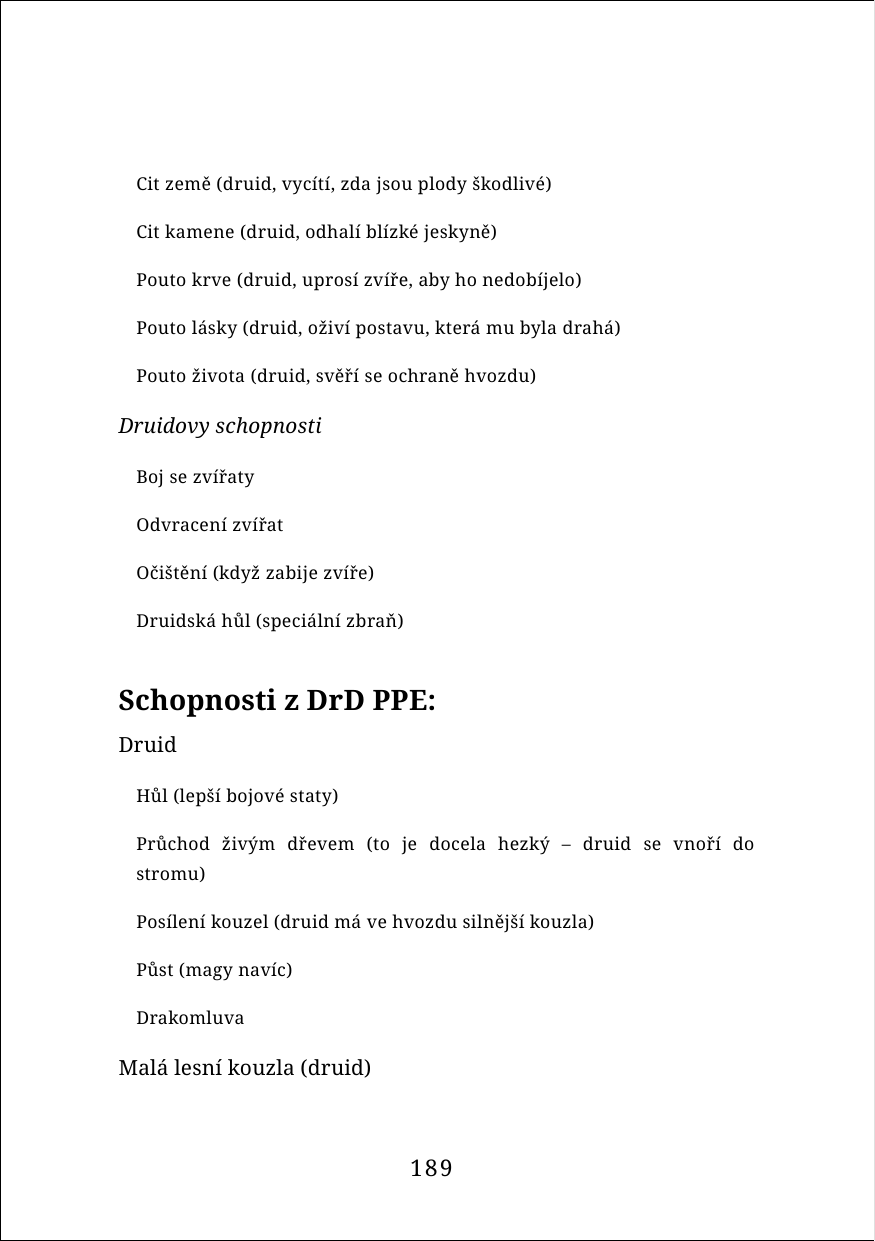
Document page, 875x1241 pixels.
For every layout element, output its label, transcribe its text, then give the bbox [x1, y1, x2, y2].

text Pouto lásky (druid, oživí postavu, která mu byla drahá) [136, 316, 756, 340]
text Drakomluva [136, 1005, 756, 1029]
subtitle Schopnosti z DrD PPE: [118, 680, 756, 718]
text Očištění (když zabije zvíře) [136, 560, 756, 584]
text Pouto krve (druid, uprosí zvíře, aby ho nedobíjelo) [136, 268, 756, 292]
text Druid [118, 730, 756, 758]
text Pouto života (druid, svěří se ochraně hvozdu) [136, 363, 756, 388]
text Boj se zvířaty [136, 464, 756, 489]
text Odvracení zvířat [136, 512, 756, 537]
text Půst (magy navíc) [136, 957, 756, 981]
text Posílení kouzel (druid má ve hvozdu silnější kouzla) [136, 909, 756, 933]
text Druidovy schopnosti [118, 411, 756, 440]
text Cit kamene (druid, odhalí blízké jeskyně) [136, 220, 756, 244]
text Druidská hůl (speciální zbraň) [136, 608, 756, 632]
text Hůl (lepší bojové staty) [136, 783, 756, 807]
text Cit země (druid, vycítí, zda jsou plody škodlivé) [136, 172, 756, 196]
text Malá lesní kouzla (druid) [118, 1053, 756, 1081]
text Průchod živým dřevem (to je docela hezký – druid se vnoří do stromu) [136, 831, 756, 886]
